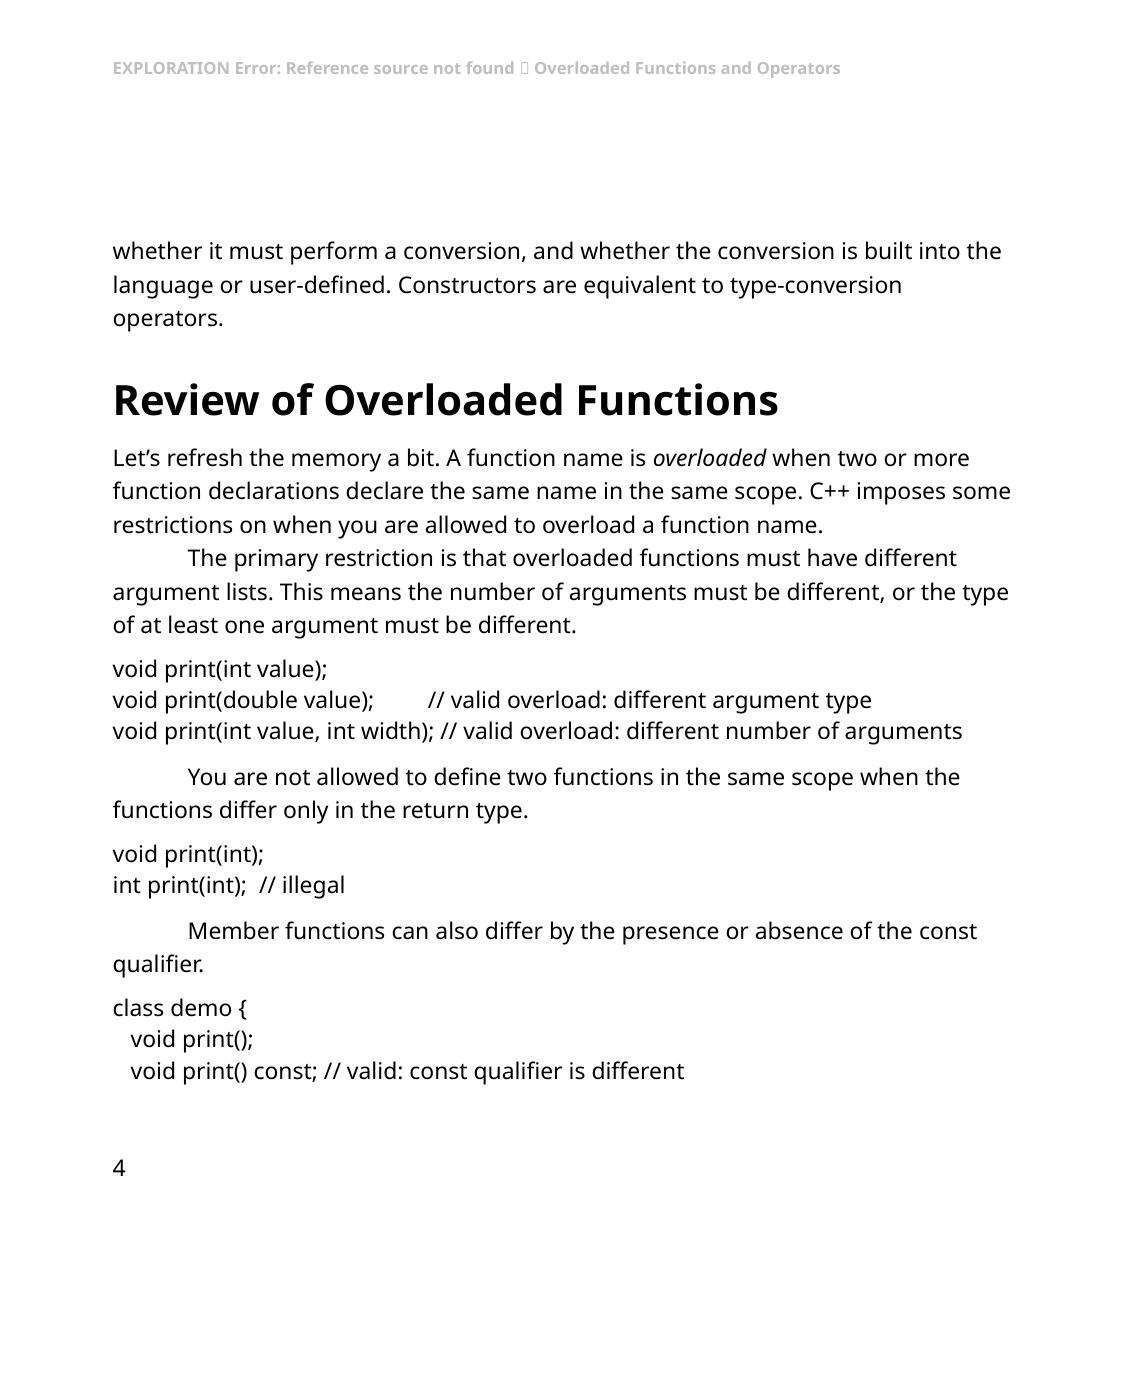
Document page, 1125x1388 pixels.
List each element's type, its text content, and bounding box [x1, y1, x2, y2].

text int print(int); // illegal [112, 869, 1012, 901]
text You are not allowed to define two functions in the same scope when the functions differ only in the return type. [112, 759, 1012, 826]
text void print(); [112, 1023, 1012, 1055]
text void print() const; // valid: const qualifier is different [112, 1055, 1012, 1086]
subtitle Review of Overloaded Functions [112, 371, 1012, 428]
text void print(double value); // valid overload: different argument type [112, 684, 1012, 715]
text void print(int value, int width); // valid overload: different number of arguments [112, 715, 1012, 746]
text The primary restriction is that overloaded functions must have different argument lists. This means the number of arguments must be different, or the type of at least one argument must be different. [112, 540, 1012, 640]
text Member functions can also differ by the presence or absence of the const qualifier. [112, 913, 1012, 980]
text whether it must perform a conversion, and whether the conversion is built into the language or user-defined. Constructors are equivalent to type-conversion operators. [112, 233, 1012, 333]
text class demo { [112, 992, 1012, 1023]
text void print(int value); [112, 653, 1012, 684]
text Let’s refresh the memory a bit. A function name is overloaded when two or more function declarations declare the same name in the same scope. C++ imposes some restrictions on when you are allowed to overload a function name. [112, 440, 1012, 540]
text void print(int); [112, 838, 1012, 869]
